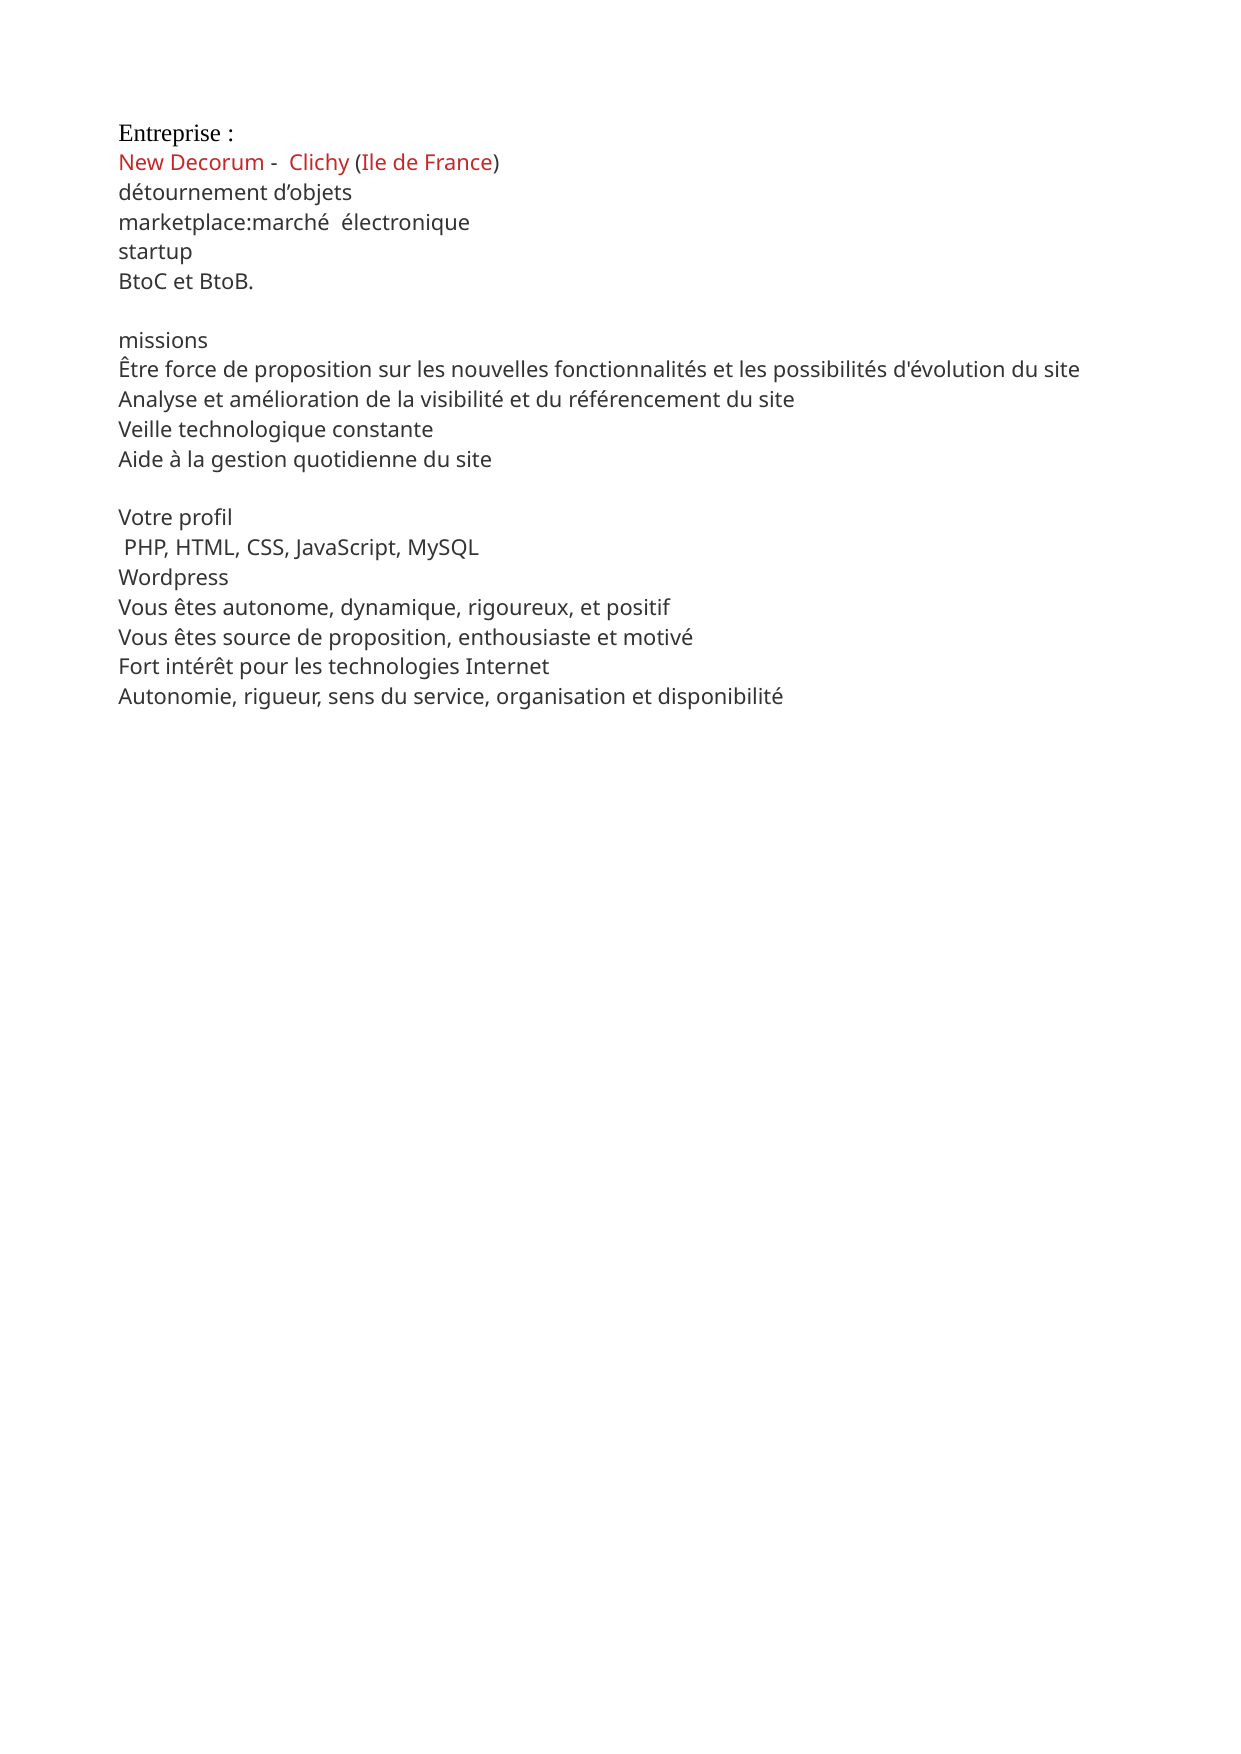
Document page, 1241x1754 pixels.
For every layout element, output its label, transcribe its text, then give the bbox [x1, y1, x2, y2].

text marketplace:marché électronique [118, 206, 1122, 236]
text BtoC et BtoB. [118, 266, 1122, 296]
text startup [118, 236, 1122, 266]
text Entreprise : [118, 118, 1122, 147]
text détournement d’objets [118, 177, 1122, 206]
text Être force de proposition sur les nouvelles fonctionnalités et les possibilités d'évolution du site Analyse et amélioration de la visibilité et du référencement du site Veille technologique constante Aide à la gestion quotidienne du site [118, 354, 1122, 473]
text Votre profil PHP, HTML, CSS, JavaScript, MySQL Wordpress Vous êtes autonome, dynamique, rigoureux, et positif Vous êtes source de proposition, enthousiaste et motivé Fort intérêt pour les technologies Internet Autonomie, rigueur, sens du service, organisation et disponibilité [118, 502, 1122, 711]
text missions [118, 324, 1122, 354]
text New Decorum - Clichy (Ile de France) [118, 147, 1122, 177]
